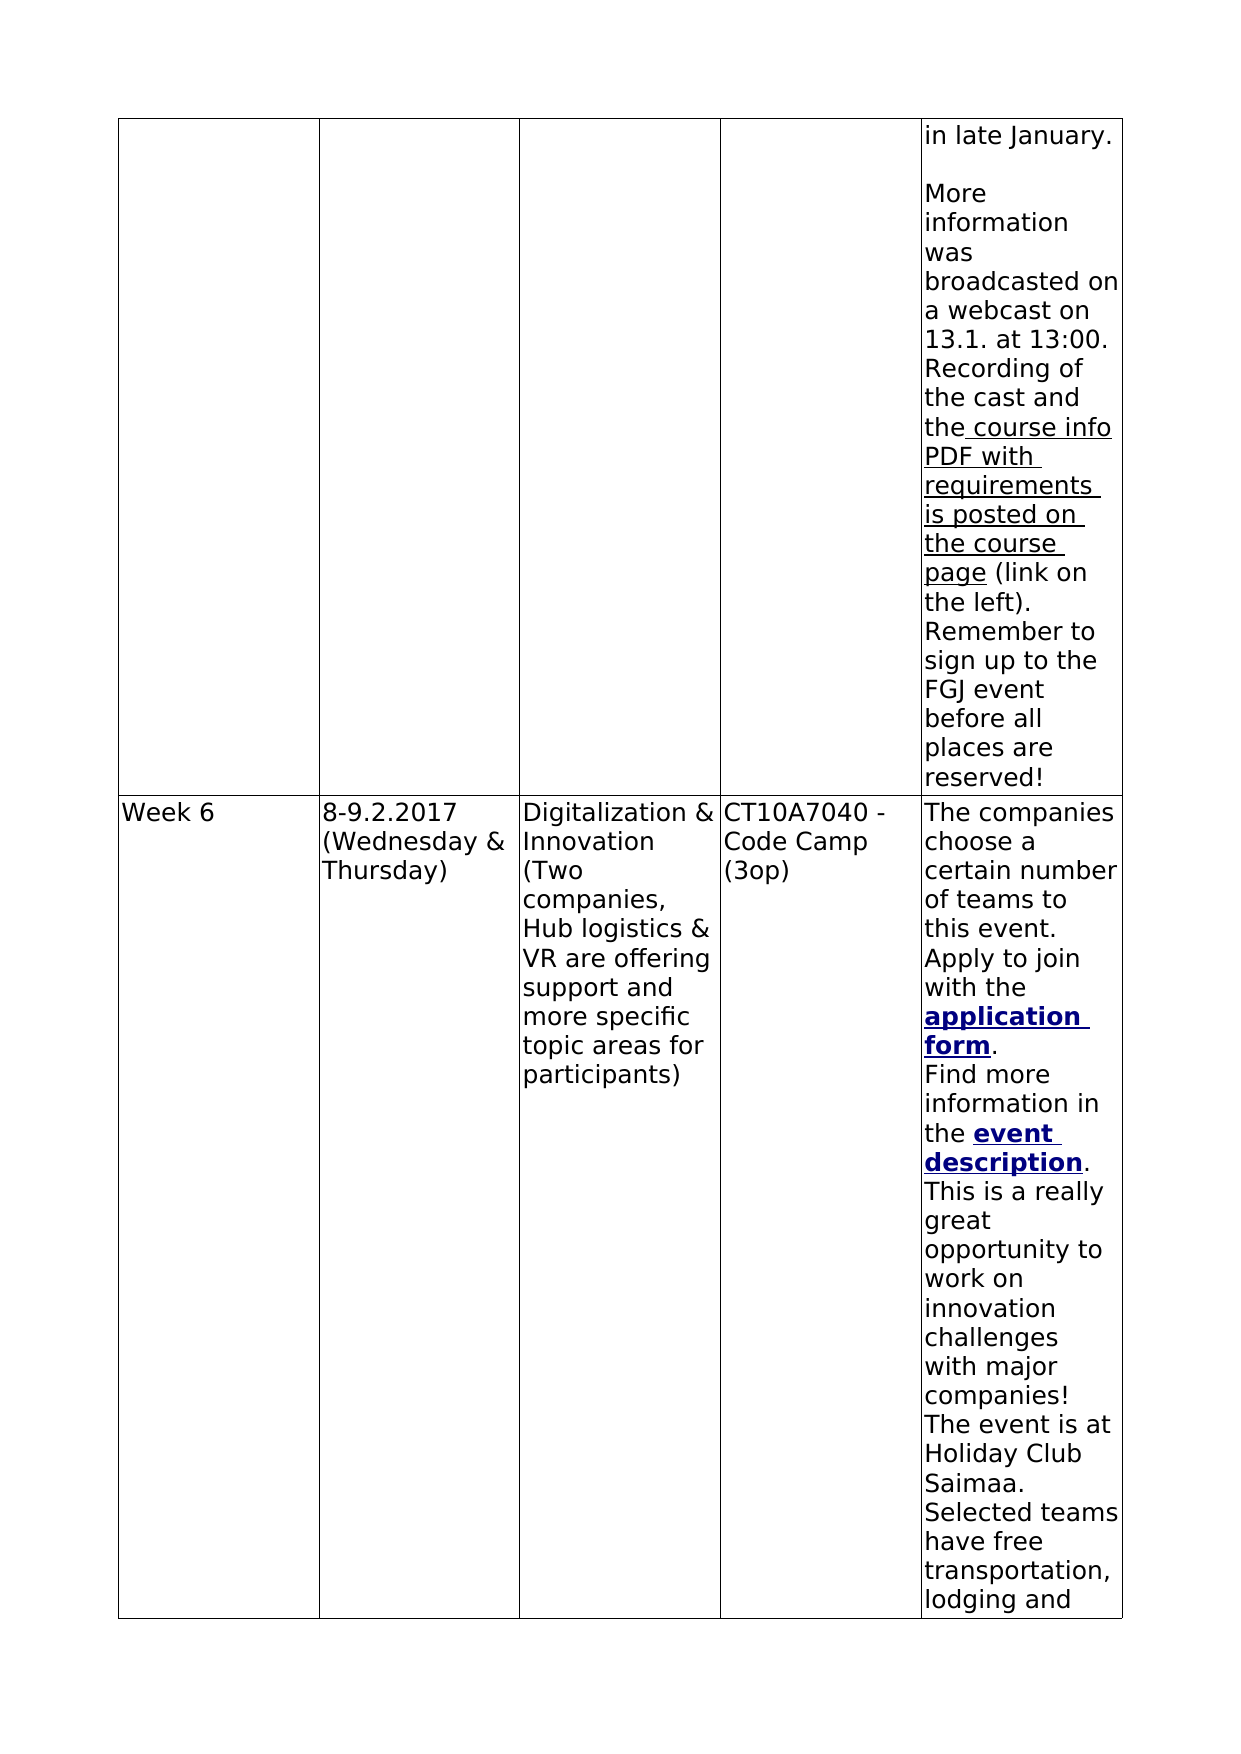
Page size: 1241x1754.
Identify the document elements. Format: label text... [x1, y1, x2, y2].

table_cell CT10A7040 - Code Camp (3op) [721, 796, 921, 1617]
table_cell 8-9.2.2017 (Wednesday & Thursday) [320, 796, 519, 1617]
table_cell [119, 119, 319, 795]
table_cell [520, 119, 720, 795]
table_cell Week 6 [119, 796, 319, 1617]
table_cell Digitalization & Innovation (Two companies, Hub logistics & VR are offering support and more specific topic areas for participants) [520, 796, 720, 1617]
table_cell The companies choose a certain number of teams to this event. Apply to join with the application form. Find more information in the event description. This is a really great opportunity to work on innovation challenges with major companies! The event is at Holiday Club Saimaa. Selected teams have free transportation, lodging and [922, 796, 1122, 1617]
table_cell in late January. More information was broadcasted on a webcast on 13.1. at 13:00. Recording of the cast and the course info PDF with requirements is posted on the course page (link on the left). Remember to sign up to the FGJ event before all places are reserved! [922, 119, 1122, 795]
table_cell [721, 119, 921, 795]
table_cell [320, 119, 519, 795]
